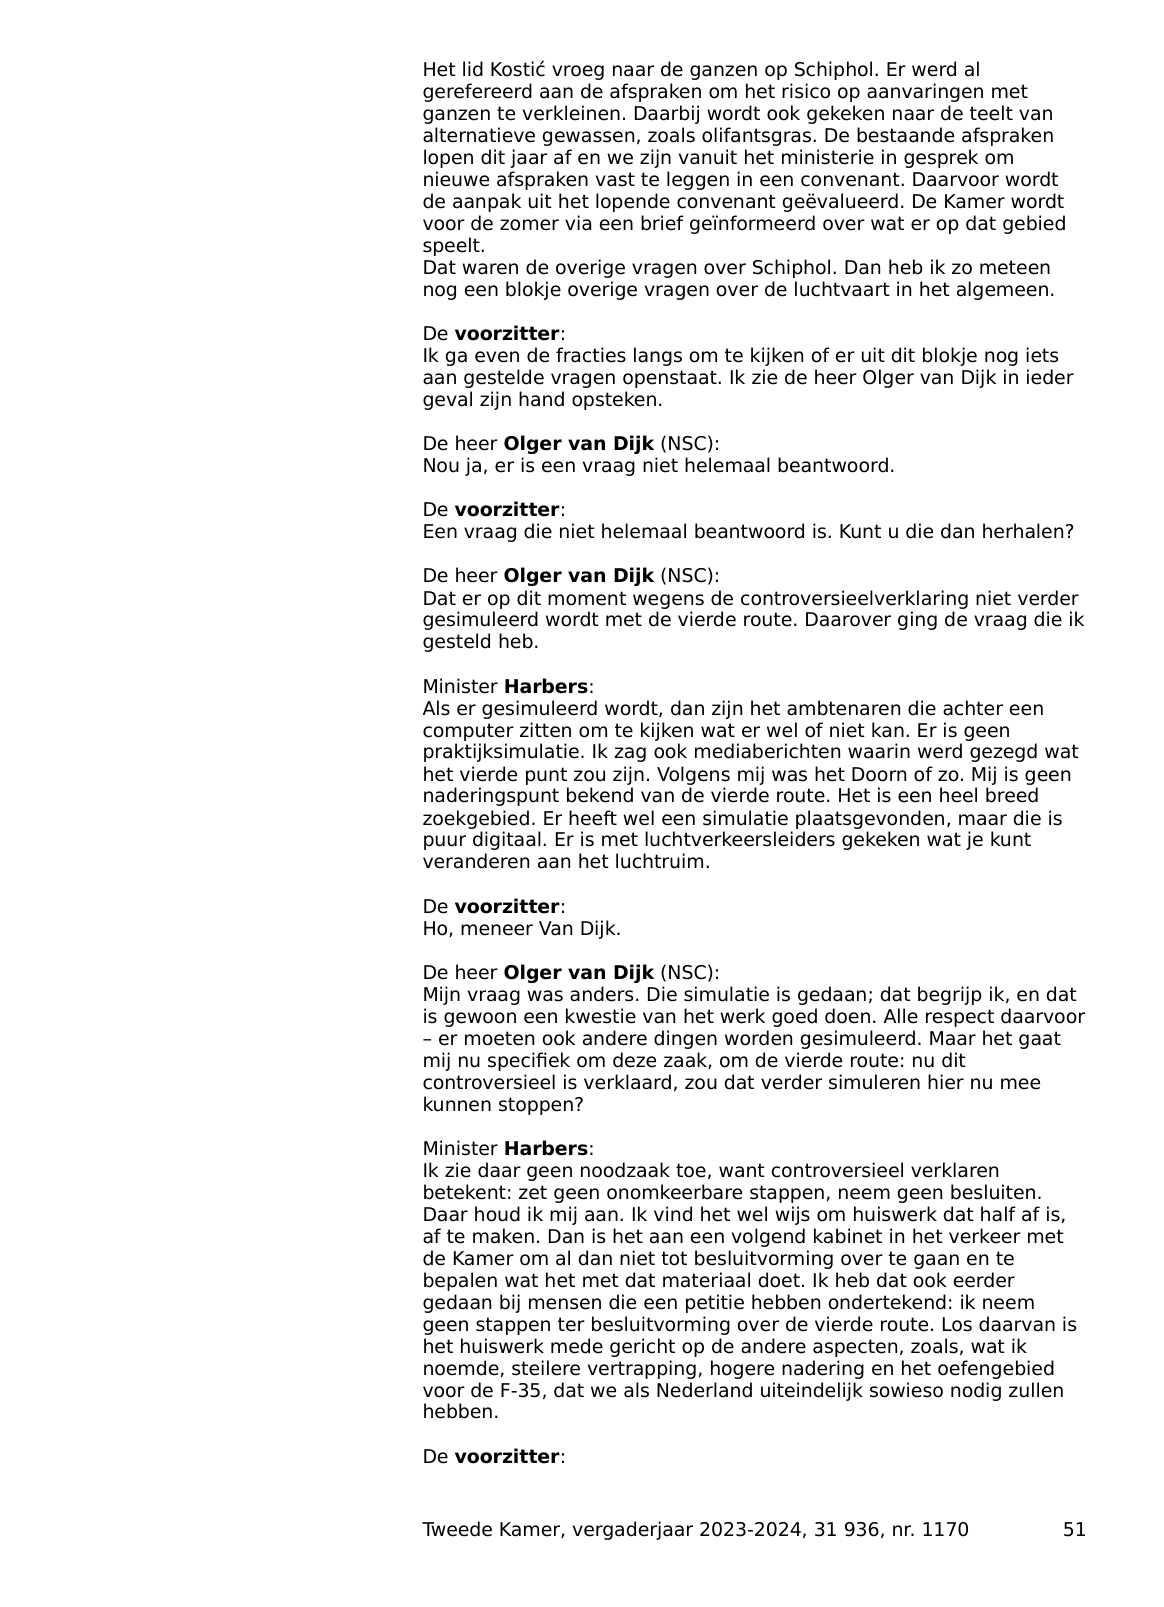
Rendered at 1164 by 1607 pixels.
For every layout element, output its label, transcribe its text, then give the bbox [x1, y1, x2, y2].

text De voorzitter: [422, 499, 1087, 521]
text Ho, meneer Van Dijk. [422, 917, 1087, 939]
text De voorzitter: [422, 1446, 1087, 1468]
text De heer Olger van Dijk (NSC): [422, 565, 1087, 587]
text Ik zie daar geen noodzaak toe, want controversieel verklaren betekent: zet geen onomkeerbare stappen, neem geen besluiten. Daar houd ik mij aan. Ik vind het wel wijs om huiswerk dat half af is, af te maken. Dan is het aan een volgend kabinet in het verkeer met de Kamer om al dan niet tot besluitvorming over te gaan en te bepalen wat het met dat materiaal doet. Ik heb dat ook eerder gedaan bij mensen die een petitie hebben ondertekend: ik neem geen stappen ter besluitvorming over de vierde route. Los daarvan is het huiswerk mede gericht op de andere aspecten, zoals, wat ik noemde, steilere vertrapping, hogere nadering en het oefengebied voor de F-35, dat we als Nederland uiteindelijk sowieso nodig zullen hebben. [422, 1160, 1087, 1423]
text Minister Harbers: [422, 1138, 1087, 1160]
text Minister Harbers: [422, 676, 1087, 697]
text Mijn vraag was anders. Die simulatie is gedaan; dat begrijp ik, en dat is gewoon een kwestie van het werk goed doen. Alle respect daarvoor – er moeten ook andere dingen worden gesimuleerd. Maar het gaat mij nu specifiek om deze zaak, om de vierde route: nu dit controversieel is verklaard, zou dat verder simuleren hier nu mee kunnen stoppen? [422, 984, 1087, 1116]
text De heer Olger van Dijk (NSC): [422, 962, 1087, 984]
text Dat waren de overige vragen over Schiphol. Dan heb ik zo meteen nog een blokje overige vragen over de luchtvaart in het algemeen. [422, 257, 1087, 301]
text De voorzitter: [422, 323, 1087, 345]
text Een vraag die niet helemaal beantwoord is. Kunt u die dan herhalen? [422, 521, 1087, 543]
text Nou ja, er is een vraag niet helemaal beantwoord. [422, 455, 1087, 477]
text De heer Olger van Dijk (NSC): [422, 433, 1087, 455]
text Het lid Kostić vroeg naar de ganzen op Schiphol. Er werd al gerefereerd aan de afspraken om het risico op aanvaringen met ganzen te verkleinen. Daarbij wordt ook gekeken naar de teelt van alternatieve gewassen, zoals olifantsgras. De bestaande afspraken lopen dit jaar af en we zijn vanuit het ministerie in gesprek om nieuwe afspraken vast te leggen in een convenant. Daarvoor wordt de aanpak uit het lopende convenant geëvalueerd. De Kamer wordt voor de zomer via een brief geïnformeerd over wat er op dat gebied speelt. [422, 59, 1087, 257]
text Ik ga even de fracties langs om te kijken of er uit dit blokje nog iets aan gestelde vragen openstaat. Ik zie de heer Olger van Dijk in ieder geval zijn hand opsteken. [422, 345, 1087, 411]
text Dat er op dit moment wegens de controversieelverklaring niet verder gesimuleerd wordt met de vierde route. Daarover ging de vraag die ik gesteld heb. [422, 587, 1087, 653]
text De voorzitter: [422, 896, 1087, 917]
text Als er gesimuleerd wordt, dan zijn het ambtenaren die achter een computer zitten om te kijken wat er wel of niet kan. Er is geen praktijksimulatie. Ik zag ook mediaberichten waarin werd gezegd wat het vierde punt zou zijn. Volgens mij was het Doorn of zo. Mij is geen naderingspunt bekend van de vierde route. Het is een heel breed zoekgebied. Er heeft wel een simulatie plaatsgevonden, maar die is puur digitaal. Er is met luchtverkeersleiders gekeken wat je kunt veranderen aan het luchtruim. [422, 697, 1087, 873]
